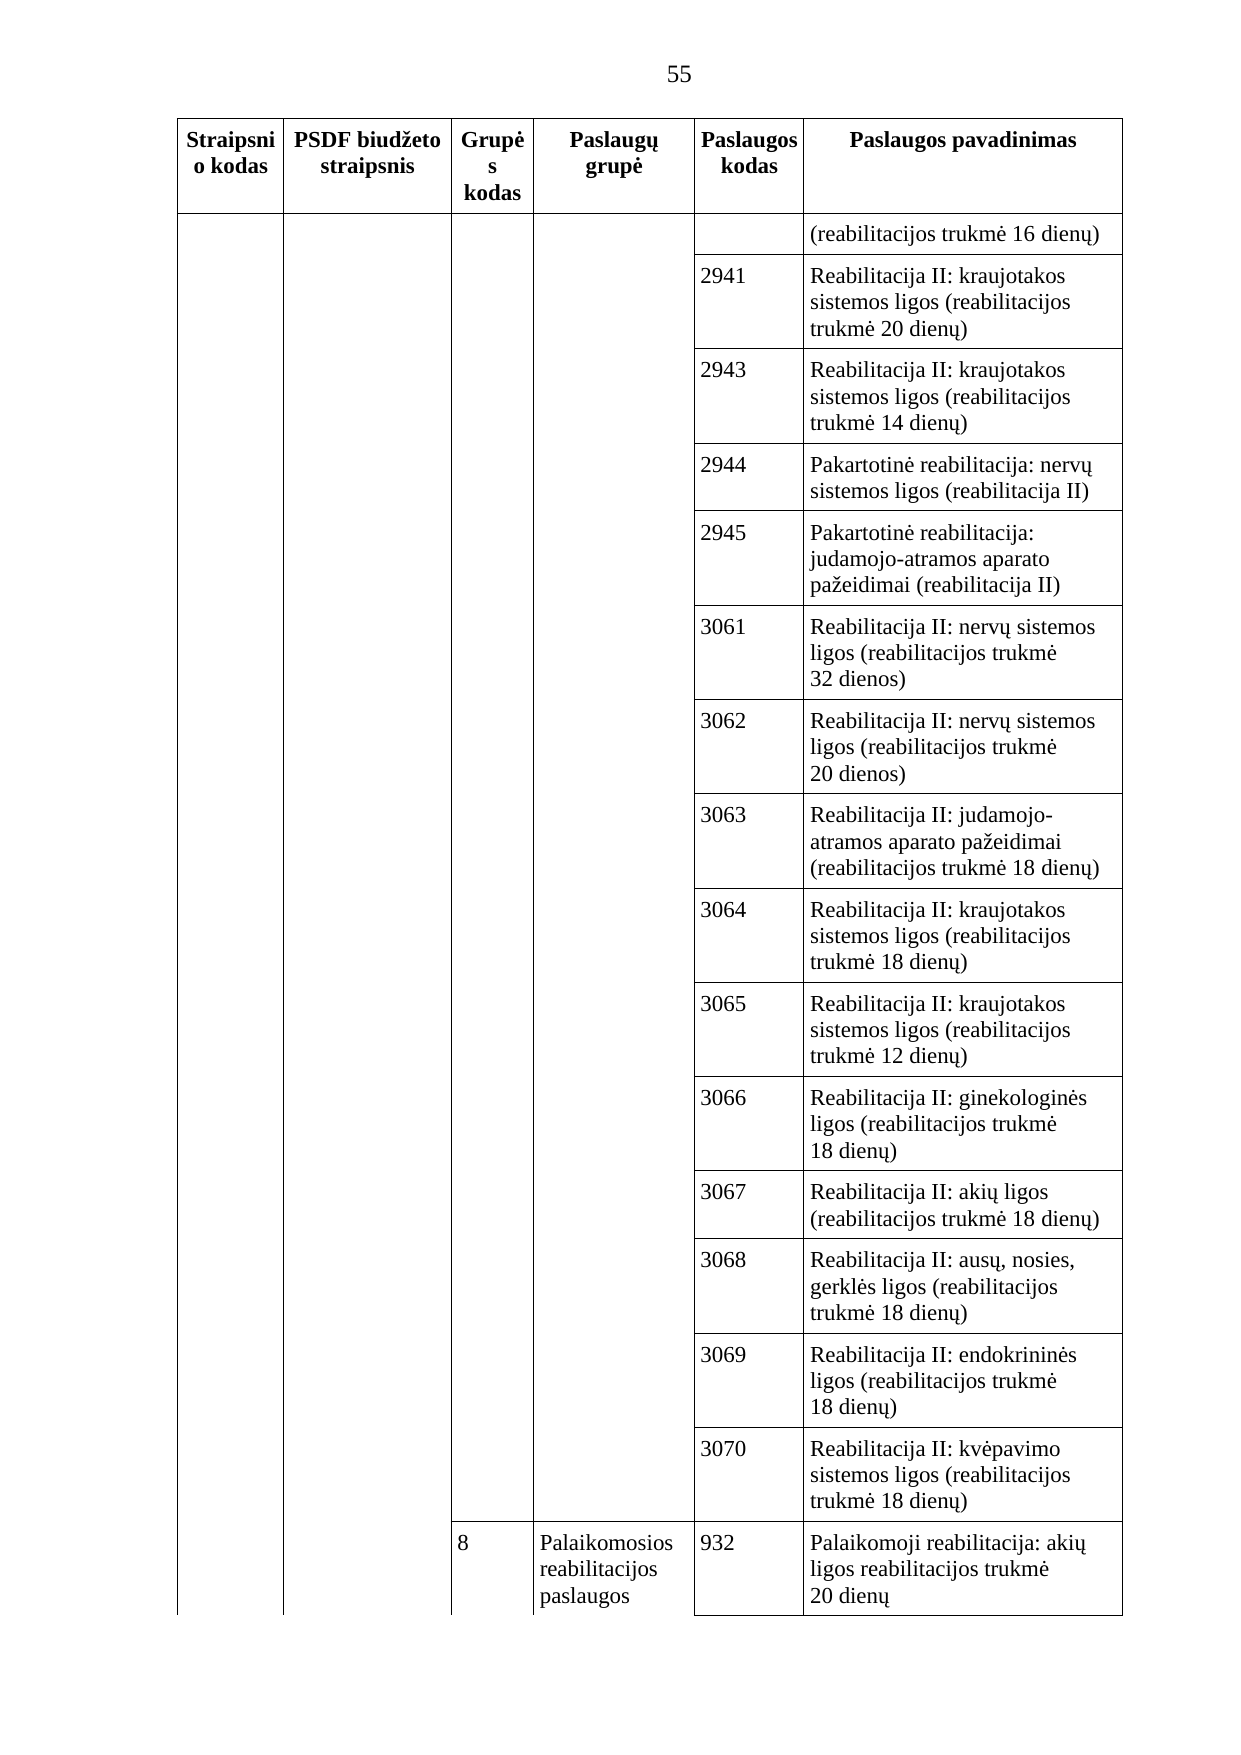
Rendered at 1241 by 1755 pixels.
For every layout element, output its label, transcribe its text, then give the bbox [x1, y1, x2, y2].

table_cell [178, 1521, 283, 1615]
table_header Paslaugų grupė [534, 119, 694, 212]
table_cell [178, 699, 283, 793]
table_cell [452, 605, 533, 699]
table_cell (reabilitacijos trukmė 16 dienų) [804, 214, 1122, 254]
table_cell [178, 1333, 283, 1427]
table_cell [178, 1427, 283, 1521]
table_cell Pakartotinė reabilitacija: judamojo-atramos aparato pažeidimai (reabilitacija II) [804, 511, 1122, 605]
table_cell [534, 699, 694, 793]
table_cell Reabilitacija II: kraujotakos sistemos ligos (reabilitacijos trukmė 18 dienų) [804, 889, 1122, 982]
table_cell Reabilitacija II: kraujotakos sistemos ligos (reabilitacijos trukmė 12 dienų) [804, 983, 1122, 1076]
table_cell [534, 793, 694, 887]
table_cell [284, 793, 451, 887]
table_cell [534, 888, 694, 982]
table_cell [178, 254, 283, 348]
table_cell [452, 1238, 533, 1332]
table_header Paslaugos pavadinimas [804, 119, 1122, 212]
table_cell 932 [695, 1522, 803, 1615]
table_cell 3067 [695, 1171, 803, 1238]
table_cell 3069 [695, 1334, 803, 1427]
table_cell [534, 1076, 694, 1170]
table_cell 3064 [695, 889, 803, 982]
table_cell Reabilitacija II: kvėpavimo sistemos ligos (reabilitacijos trukmė 18 dienų) [804, 1428, 1122, 1521]
table_header Straipsnio kodas [178, 119, 283, 212]
table_cell [284, 605, 451, 699]
table_cell [284, 348, 451, 442]
table_cell 2941 [695, 255, 803, 348]
table_cell [452, 793, 533, 887]
table_cell [534, 510, 694, 605]
table_cell [178, 1076, 283, 1170]
table_cell [178, 510, 283, 605]
table_header Paslaugos kodas [695, 119, 803, 212]
table_cell [452, 348, 533, 442]
table_cell Reabilitacija II: kraujotakos sistemos ligos (reabilitacijos trukmė 14 dienų) [804, 349, 1122, 442]
table_cell [178, 605, 283, 699]
table_cell 3062 [695, 700, 803, 793]
table_cell [534, 982, 694, 1076]
table_cell Palaikomoji reabilitacija: akių ligos reabilitacijos trukmė 20 dienų [804, 1522, 1122, 1615]
table_cell [452, 888, 533, 982]
table_cell Reabilitacija II: endokrininės ligos (reabilitacijos trukmė 18 dienų) [804, 1334, 1122, 1427]
table_cell [534, 214, 694, 254]
table_cell Reabilitacija II: judamojo-atramos aparato pažeidimai (reabilitacijos trukmė 18 dienų) [804, 794, 1122, 887]
table_cell [452, 982, 533, 1076]
table_cell 3070 [695, 1428, 803, 1521]
table_cell [284, 888, 451, 982]
table_cell Reabilitacija II: nervų sistemos ligos (reabilitacijos trukmė 32 dienos) [804, 606, 1122, 699]
table_cell 2944 [695, 444, 803, 510]
table_cell [534, 1333, 694, 1427]
table_cell [452, 510, 533, 605]
table_header PSDF biudžeto straipsnis [284, 119, 451, 212]
table_cell Pakartotinė reabilitacija: nervų sistemos ligos (reabilitacija II) [804, 444, 1122, 510]
table_cell [178, 348, 283, 442]
table_cell 3068 [695, 1239, 803, 1332]
table_cell [284, 1521, 451, 1615]
table_cell [178, 1238, 283, 1332]
table_cell 2945 [695, 511, 803, 605]
table_cell [534, 348, 694, 442]
table_cell [178, 1170, 283, 1238]
table_cell Reabilitacija II: ausų, nosies, gerklės ligos (reabilitacijos trukmė 18 dienų) [804, 1239, 1122, 1332]
table_cell [284, 699, 451, 793]
table_cell [284, 1238, 451, 1332]
table_cell 8 [452, 1522, 533, 1615]
table_cell [284, 1076, 451, 1170]
table_cell [452, 1427, 533, 1521]
table_cell [534, 1238, 694, 1332]
table_cell 3063 [695, 794, 803, 887]
table_cell [452, 1333, 533, 1427]
table_cell [178, 793, 283, 887]
table_cell [452, 699, 533, 793]
table_cell Reabilitacija II: akių ligos (reabilitacijos trukmė 18 dienų) [804, 1171, 1122, 1238]
table_cell [178, 214, 283, 254]
table_cell Reabilitacija II: ginekologinės ligos (reabilitacijos trukmė 18 dienų) [804, 1077, 1122, 1170]
table_cell [178, 888, 283, 982]
table_cell [534, 1170, 694, 1238]
table_cell [452, 254, 533, 348]
table_cell [534, 254, 694, 348]
table_cell 3065 [695, 983, 803, 1076]
table_cell [178, 443, 283, 510]
table_cell 3066 [695, 1077, 803, 1170]
table_cell [452, 1170, 533, 1238]
table_cell [534, 443, 694, 510]
table_cell [534, 1427, 694, 1521]
table_cell [284, 1170, 451, 1238]
table_cell [284, 254, 451, 348]
table_cell 3061 [695, 606, 803, 699]
table_cell Reabilitacija II: nervų sistemos ligos (reabilitacijos trukmė 20 dienos) [804, 700, 1122, 793]
table_cell [284, 214, 451, 254]
table_cell [178, 982, 283, 1076]
table_cell [284, 510, 451, 605]
table_cell 2943 [695, 349, 803, 442]
table_cell Reabilitacija II: kraujotakos sistemos ligos (reabilitacijos trukmė 20 dienų) [804, 255, 1122, 348]
table_cell [452, 443, 533, 510]
table_cell Palaikomosios reabilitacijos paslaugos [534, 1522, 694, 1615]
table_cell [695, 214, 803, 254]
table_cell [534, 605, 694, 699]
table_cell [284, 443, 451, 510]
table_cell [284, 982, 451, 1076]
table_cell [452, 1076, 533, 1170]
table_cell [452, 214, 533, 254]
table_cell [284, 1427, 451, 1521]
table_header Grupės kodas [452, 119, 533, 212]
table_cell [284, 1333, 451, 1427]
